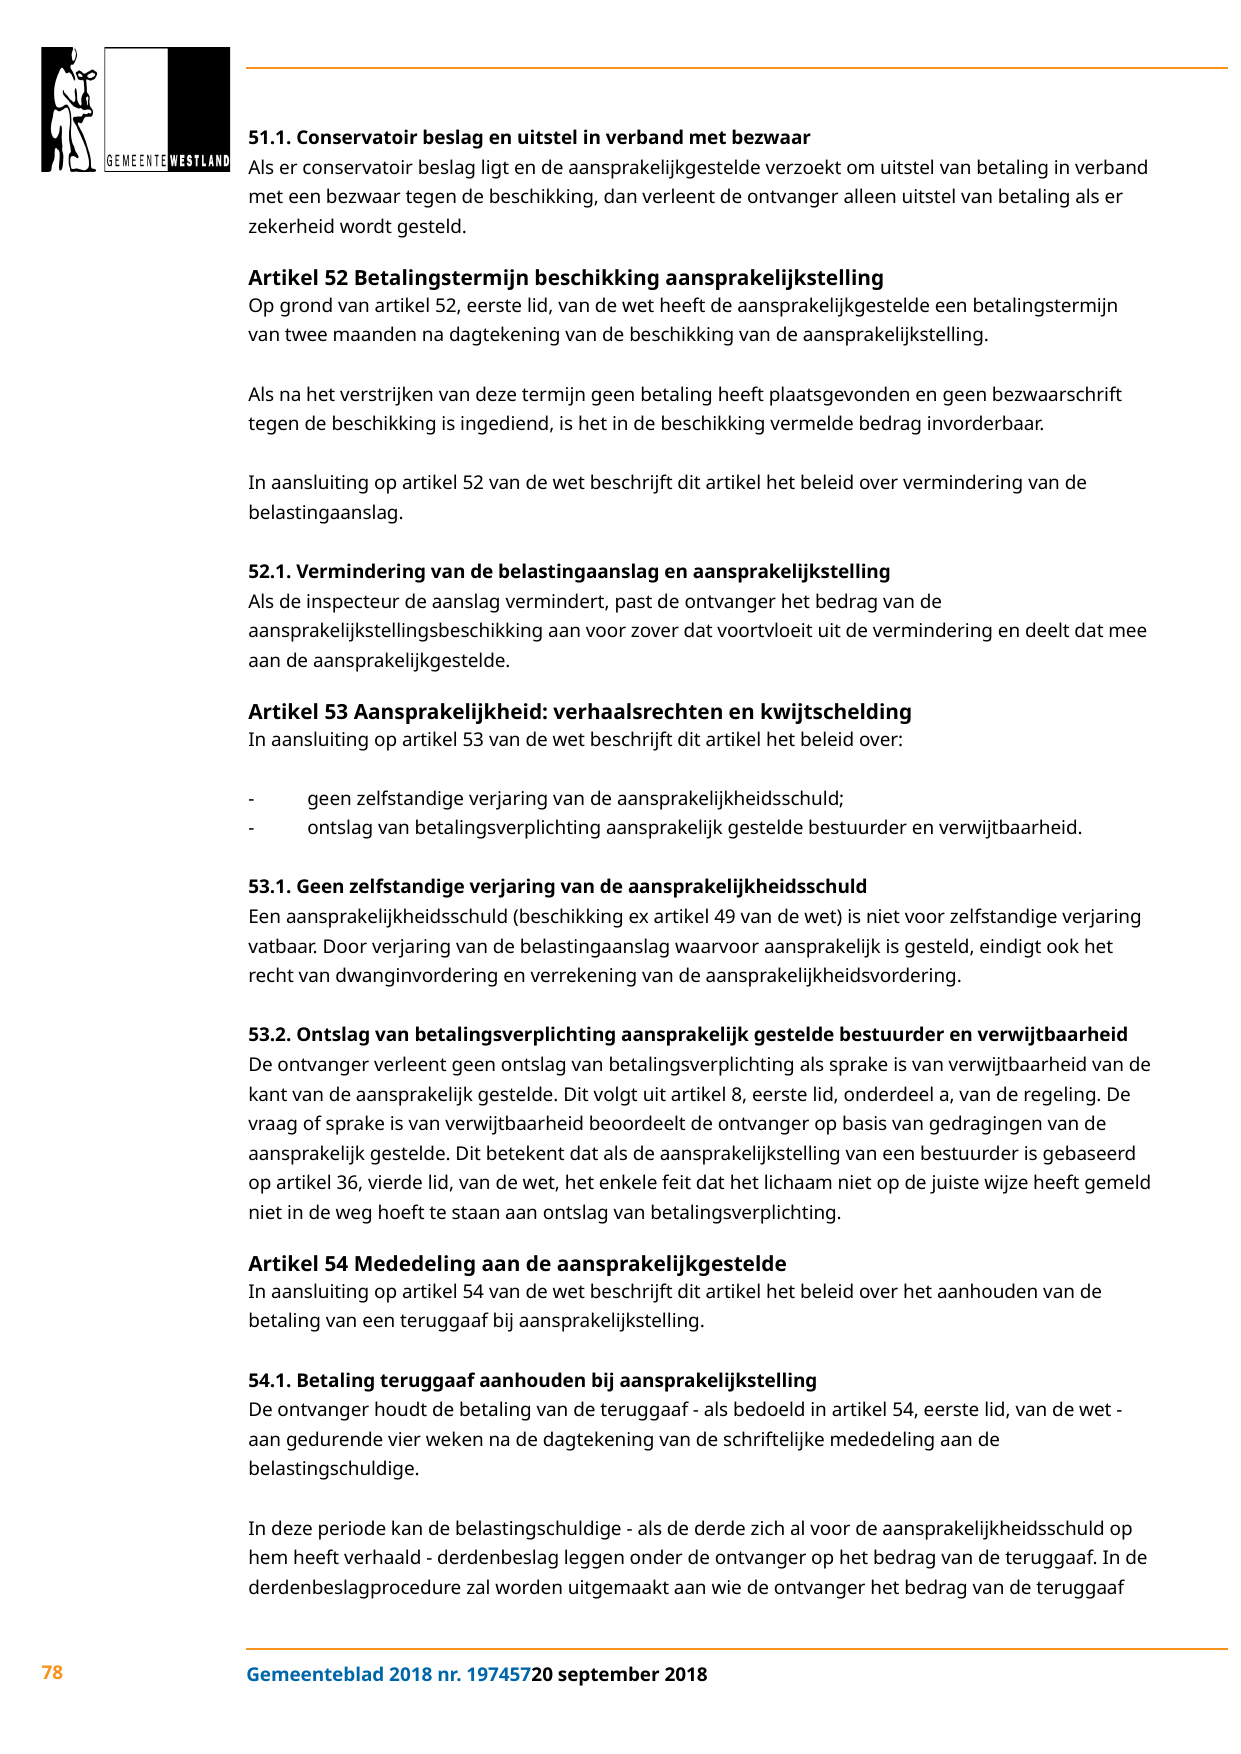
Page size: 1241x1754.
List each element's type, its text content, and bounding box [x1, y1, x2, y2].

text 51.1. Conservatoir beslag en uitstel in verband met bezwaar [248, 124, 1152, 150]
text 52.1. Vermindering van de belastingaanslag en aansprakelijkstelling [248, 558, 1152, 584]
text Artikel 52 Betalingstermijn beschikking aansprakelijkstelling [248, 263, 1152, 292]
text 53.1. Geen zelfstandige verjaring van de aansprakelijkheidsschuld [248, 874, 1152, 899]
text 54.1. Betaling teruggaaf aanhouden bij aansprakelijkstelling [248, 1367, 1152, 1392]
text Als de inspecteur de aanslag vermindert, past de ontvanger het bedrag van de aansprakelijkstellingsbeschikking aan voor zover dat voortvloeit uit de vermindering en deelt dat mee aan de aansprakelijkgestelde. [248, 588, 1152, 673]
text Een aansprakelijkheidsschuld (beschikking ex artikel 49 van de wet) is niet voor zelfstandige verjaring vatbaar. Door verjaring van de belastingaanslag waarvoor aansprakelijk is gesteld, eindigt ook het recht van dwanginvordering en verrekening van de aansprakelijkheidsvordering. [248, 903, 1152, 988]
text Artikel 53 Aansprakelijkheid: verhaalsrechten en kwijtschelding [248, 697, 1152, 726]
list ontslag van betalingsverplichting aansprakelijk gestelde bestuurder en verwijtbaarheid. [248, 814, 1152, 840]
picture [41, 47, 231, 172]
text Artikel 54 Mededeling aan de aansprakelijkgestelde [248, 1249, 1152, 1278]
text Op grond van artikel 52, eerste lid, van de wet heeft de aansprakelijkgestelde een betalingstermijn van twee maanden na dagtekening van de beschikking van de aansprakelijkstelling. [248, 292, 1152, 347]
text In aansluiting op artikel 53 van de wet beschrijft dit artikel het beleid over: [248, 726, 1152, 752]
text De ontvanger verleent geen ontslag van betalingsverplichting als sprake is van verwijtbaarheid van de kant van de aansprakelijk gestelde. Dit volgt uit artikel 8, eerste lid, onderdeel a, van de regeling. De vraag of sprake is van verwijtbaarheid beoordeelt de ontvanger op basis van gedragingen van de aansprakelijk gestelde. Dit betekent dat als de aansprakelijkstelling van een bestuurder is gebaseerd op artikel 36, vierde lid, van de wet, het enkele feit dat het lichaam niet op de juiste wijze heeft gemeld niet in de weg hoeft te staan aan ontslag van betalingsverplichting. [248, 1051, 1152, 1225]
text Als na het verstrijken van deze termijn geen betaling heeft plaatsgevonden en geen bezwaarschrift tegen de beschikking is ingediend, is het in de beschikking vermelde bedrag invorderbaar. [248, 381, 1152, 436]
text In aansluiting op artikel 52 van de wet beschrijft dit artikel het beleid over vermindering van de belastingaanslag. [248, 469, 1152, 525]
text In aansluiting op artikel 54 van de wet beschrijft dit artikel het beleid over het aanhouden van de betaling van een teruggaaf bij aansprakelijkstelling. [248, 1278, 1152, 1333]
list geen zelfstandige verjaring van de aansprakelijkheidsschuld; [248, 785, 1152, 811]
text In deze periode kan de belastingschuldige - als de derde zich al voor de aansprakelijkheidsschuld op hem heeft verhaald - derdenbeslag leggen onder de ontvanger op het bedrag van de teruggaaf. In de derdenbeslagprocedure zal worden uitgemaakt aan wie de ontvanger het bedrag van de teruggaaf [248, 1515, 1152, 1599]
text Als er conservatoir beslag ligt en de aansprakelijkgestelde verzoekt om uitstel van betaling in verband met een bezwaar tegen de beschikking, dan verleent de ontvanger alleen uitstel van betaling als er zekerheid wordt gesteld. [248, 154, 1152, 239]
text De ontvanger houdt de betaling van de teruggaaf - als bedoeld in artikel 54, eerste lid, van de wet - aan gedurende vier weken na de dagtekening van de schriftelijke mededeling aan de belastingschuldige. [248, 1396, 1152, 1481]
text 53.2. Ontslag van betalingsverplichting aansprakelijk gestelde bestuurder en verwijtbaarheid [248, 1022, 1152, 1047]
